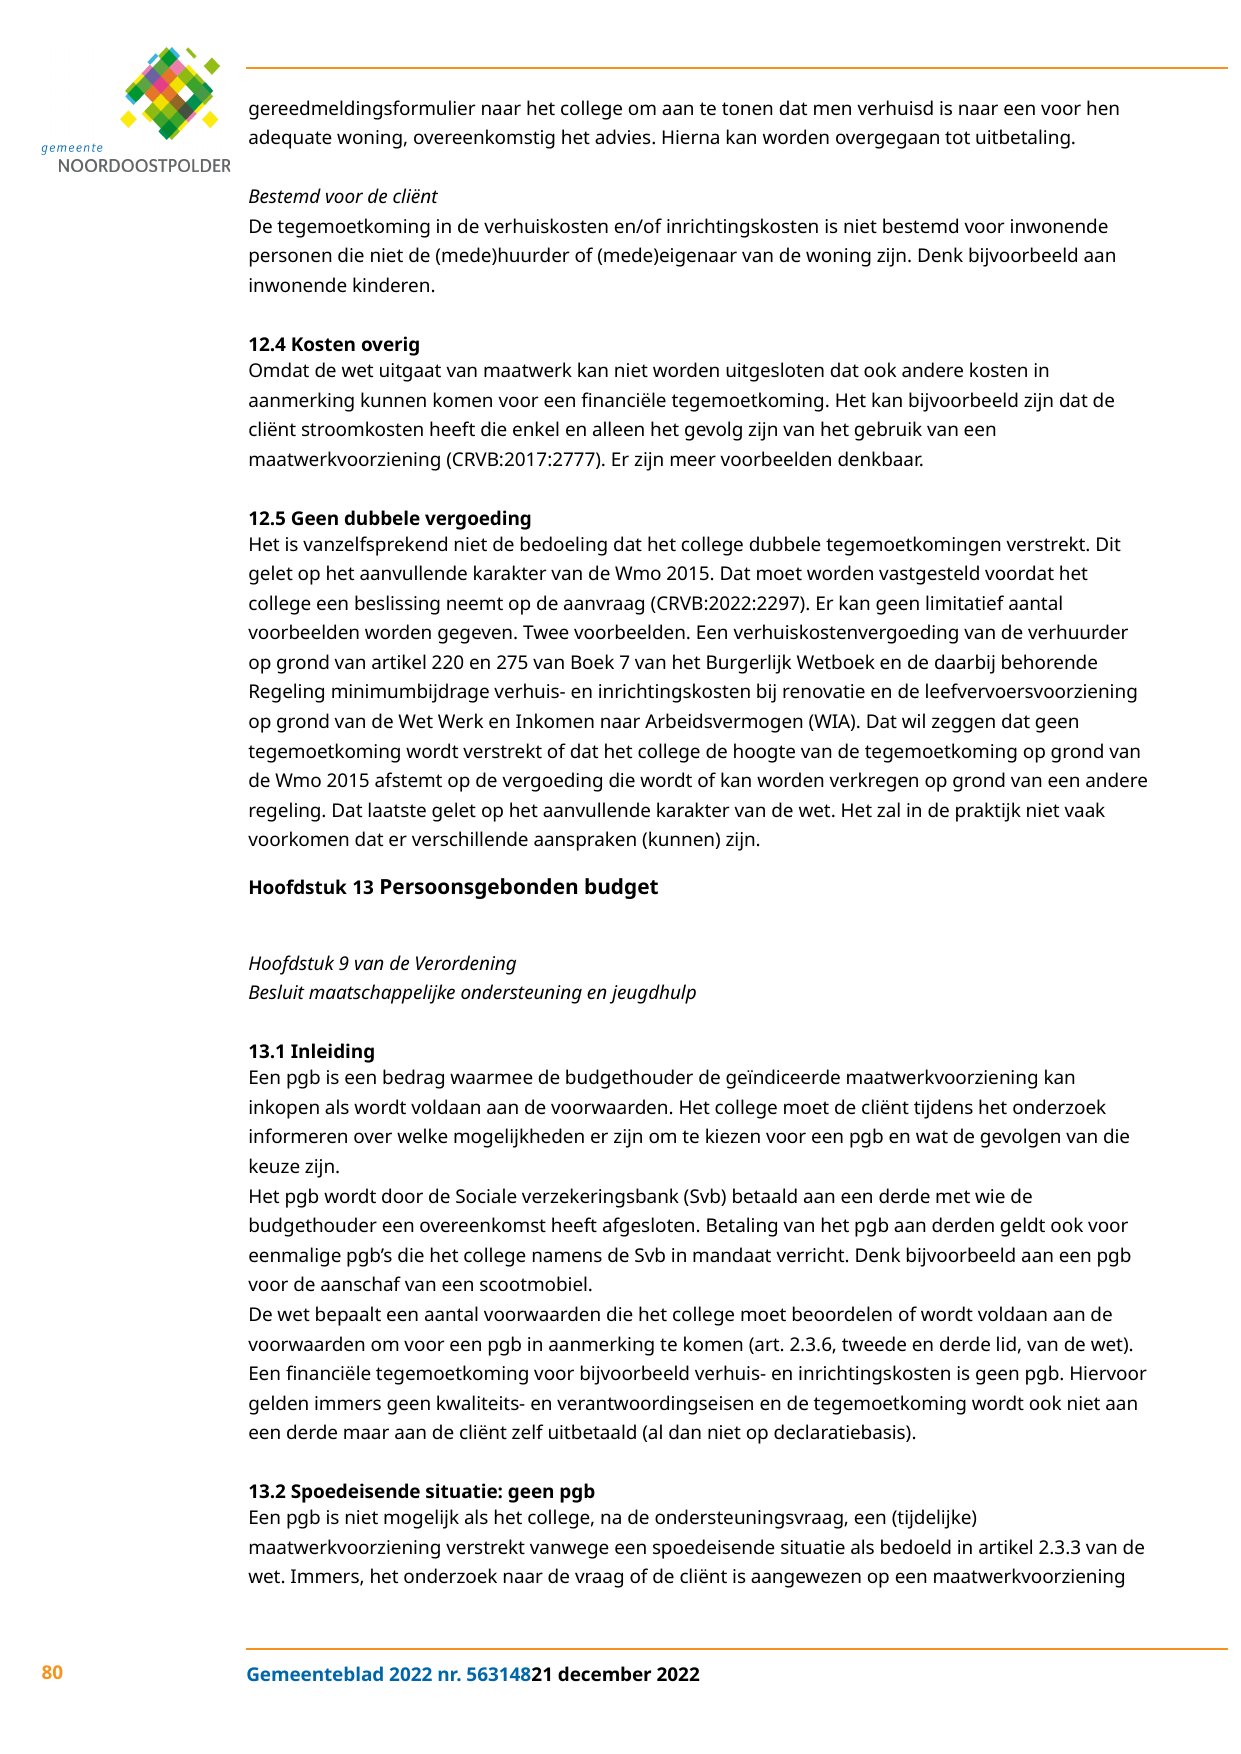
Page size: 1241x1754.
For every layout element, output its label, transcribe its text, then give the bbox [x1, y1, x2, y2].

text 12.5 Geen dubbele vergoeding [248, 505, 1152, 531]
text Een pgb is een bedrag waarmee de budgethouder de geïndiceerde maatwerkvoorziening kan inkopen als wordt voldaan aan de voorwaarden. Het college moet de cliënt tijdens het onderzoek informeren over welke mogelijkheden er zijn om te kiezen voor een pgb en wat de gevolgen van die keuze zijn. [248, 1064, 1152, 1179]
text Het pgb wordt door de Sociale verzekeringsbank (Svb) betaald aan een derde met wie de budgethouder een overeenkomst heeft afgesloten. Betaling van het pgb aan derden geldt ook voor eenmalige pgb’s die het college namens de Svb in mandaat verricht. Denk bijvoorbeeld aan een pgb voor de aanschaf van een scootmobiel. [248, 1183, 1152, 1297]
text 13.1 Inleiding [248, 1039, 1152, 1064]
text Een pgb is niet mogelijk als het college, na de ondersteuningsvraag, een (tijdelijke) maatwerkvoorziening verstrekt vanwege een spoedeisende situatie als bedoeld in artikel 2.3.3 van de wet. Immers, het onderzoek naar de vraag of de cliënt is aangewezen op een maatwerkvoorziening [248, 1504, 1152, 1589]
text De wet bepaalt een aantal voorwaarden die het college moet beoordelen of wordt voldaan aan de voorwaarden om voor een pgb in aanmerking te komen (art. 2.3.6, tweede en derde lid, van de wet). [248, 1301, 1152, 1356]
text 12.4 Kosten overig [248, 331, 1152, 357]
text Bestemd voor de cliënt [248, 183, 1152, 209]
text Een financiële tegemoetkoming voor bijvoorbeeld verhuis- en inrichtingskosten is geen pgb. Hiervoor gelden immers geen kwaliteits- en verantwoordingseisen en de tegemoetkoming wordt ook niet aan een derde maar aan de cliënt zelf uitbetaald (al dan niet op declaratiebasis). [248, 1360, 1152, 1445]
text Besluit maatschappelijke ondersteuning en jeugdhulp [248, 979, 1152, 1005]
text Het is vanzelfsprekend niet de bedoeling dat het college dubbele tegemoetkomingen verstrekt. Dit gelet op het aanvullende karakter van de Wmo 2015. Dat moet worden vastgesteld voordat het college een beslissing neemt op de aanvraag (CRVB:2022:2297). Er kan geen limitatief aantal voorbeelden worden gegeven. Twee voorbeelden. Een verhuiskostenvergoeding van de verhuurder op grond van artikel 220 en 275 van Boek 7 van het Burgerlijk Wetboek en de daarbij behorende Regeling minimumbijdrage verhuis- en inrichtingskosten bij renovatie en de leefvervoersvoorziening op grond van de Wet Werk en Inkomen naar Arbeidsvermogen (WIA). Dat wil zeggen dat geen tegemoetkoming wordt verstrekt of dat het college de hoogte van de tegemoetkoming op grond van de Wmo 2015 afstemt op de vergoeding die wordt of kan worden verkregen op grond van een andere regeling. Dat laatste gelet op het aanvullende karakter van de wet. Het zal in de praktijk niet vaak voorkomen dat er verschillende aanspraken (kunnen) zijn. [248, 531, 1152, 852]
text Omdat de wet uitgaat van maatwerk kan niet worden uitgesloten dat ook andere kosten in aanmerking kunnen komen voor een financiële tegemoetkoming. Het kan bijvoorbeeld zijn dat de cliënt stroomkosten heeft die enkel en alleen het gevolg zijn van het gebruik van een maatwerkvoorziening (CRVB:2017:2777). Er zijn meer voorbeelden denkbaar. [248, 357, 1152, 472]
text 13.2 Spoedeisende situatie: geen pgb [248, 1479, 1152, 1504]
text Hoofdstuk 13 Persoonsgebonden budget [248, 872, 1152, 901]
text gereedmeldingsformulier naar het college om aan te tonen dat men verhuisd is naar een voor hen adequate woning, overeenkomstig het advies. Hierna kan worden overgegaan tot uitbetaling. [248, 95, 1152, 150]
text De tegemoetkoming in de verhuiskosten en/of inrichtingskosten is niet bestemd voor inwonende personen die niet de (mede)huurder of (mede)eigenaar van de woning zijn. Denk bijvoorbeeld aan inwonende kinderen. [248, 213, 1152, 298]
text Hoofdstuk 9 van de Verordening [248, 950, 1152, 976]
picture [41, 47, 231, 172]
